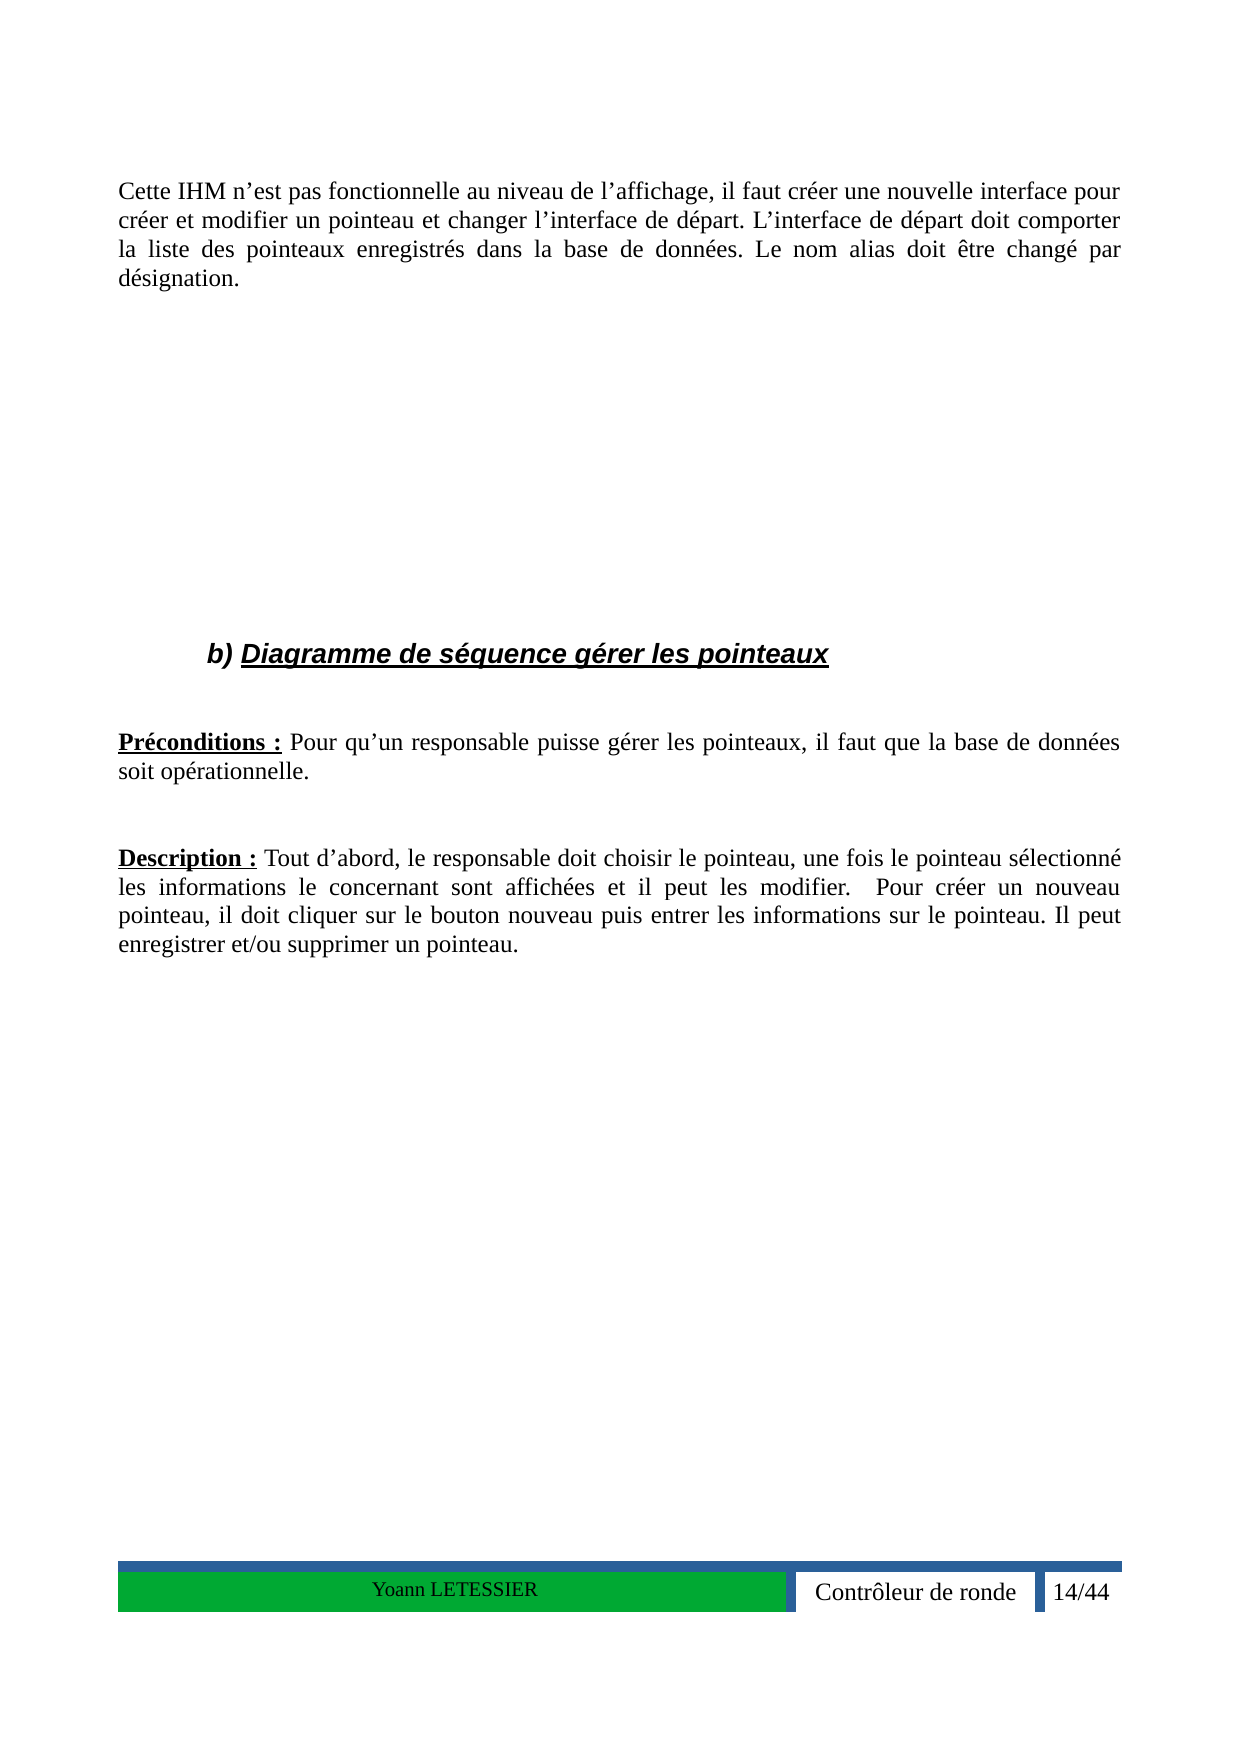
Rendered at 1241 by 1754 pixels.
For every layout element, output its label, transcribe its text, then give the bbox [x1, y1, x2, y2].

text Description : Tout d’abord, le responsable doit choisir le pointeau, une fois le pointeau sélectionné les informations le concernant sont affichées et il peut les modifier. Pour créer un nouveau pointeau, il doit cliquer sur le bouton nouveau puis entrer les informations sur le pointeau. Il peut enregistrer et/ou supprimer un pointeau. [118, 843, 1122, 958]
text Préconditions : Pour qu’un responsable puisse gérer les pointeaux, il faut que la base de données soit opérationnelle. [118, 727, 1122, 785]
text Cette IHM n’est pas fonctionnelle au niveau de l’affichage, il faut créer une nouvelle interface pour créer et modifier un pointeau et changer l’interface de départ. L’interface de départ doit comporter la liste des pointeaux enregistrés dans la base de données. Le nom alias doit être changé par désignation. [118, 176, 1122, 291]
subtitle Diagramme de séquence gérer les pointeaux [118, 637, 1122, 669]
